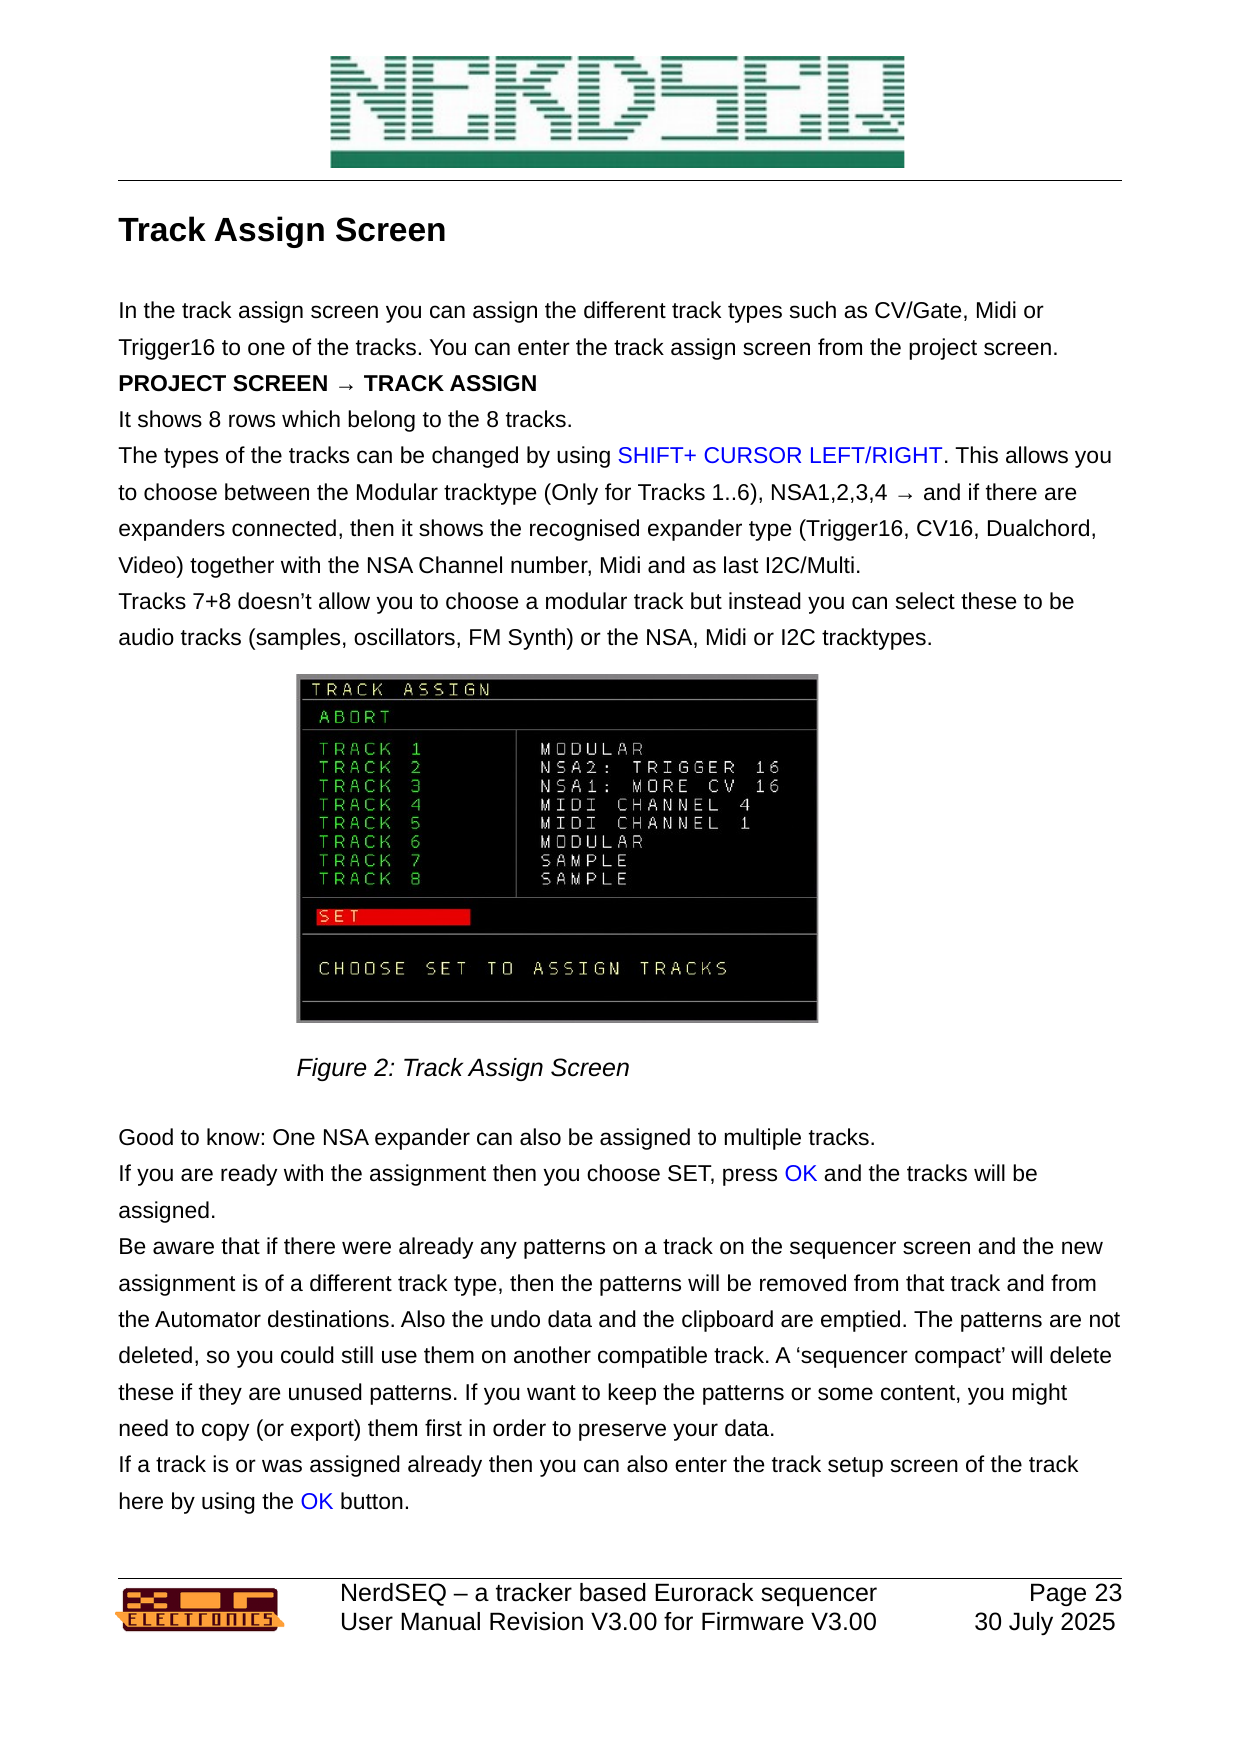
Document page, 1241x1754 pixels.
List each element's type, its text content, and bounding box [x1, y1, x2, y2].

text If you are ready with the assignment then you choose SET, press OK and the tracks will be assigned. [118, 1160, 1122, 1223]
picture [330, 56, 905, 168]
text It shows 8 rows which belong to the 8 tracks. [118, 406, 1122, 432]
picture [115, 1584, 285, 1634]
subtitle Track Assign Screen [118, 209, 1122, 248]
text Be aware that if there were already any patterns on a track on the sequencer screen and the new assignment is of a different track type, then the patterns will be removed from that track and from the Automator destinations. Also the undo data and the clipboard are emptied. The patterns are not deleted, so you could still use them on another compatible track. A ‘sequencer compact’ will delete these if they are unused patterns. If you want to keep the patterns or some content, you might need to copy (or export) them first in order to preserve your data. [118, 1233, 1122, 1441]
text If a track is or was assigned already then you can also enter the track setup screen of the track here by using the OK button. [118, 1451, 1122, 1514]
text Figure 2: Track Assign Screen [296, 1053, 974, 1082]
text Good to know: One NSA expander can also be assigned to multiple tracks. [118, 661, 1122, 1150]
picture [296, 674, 819, 1023]
text PROJECT SCREEN → TRACK ASSIGN [118, 370, 1122, 396]
text The types of the tracks can be changed by using SHIFT+ CURSOR LEFT/RIGHT. This allows you to choose between the Modular tracktype (Only for Tracks 1..6), NSA1,2,3,4 → and if there are expanders connected, then it shows the recognised expander type (Trigger16, CV16, Dualchord, Video) together with the NSA Channel number, Midi and as last I2C/Multi. [118, 442, 1122, 578]
text Tracks 7+8 doesn’t allow you to choose a modular track but instead you can select these to be audio tracks (samples, oscillators, FM Synth) or the NSA, Midi or I2C tracktypes. [118, 588, 1122, 651]
text In the track assign screen you can assign the different track types such as CV/Gate, Midi or Trigger16 to one of the tracks. You can enter the track assign screen from the project screen. [118, 297, 1122, 360]
